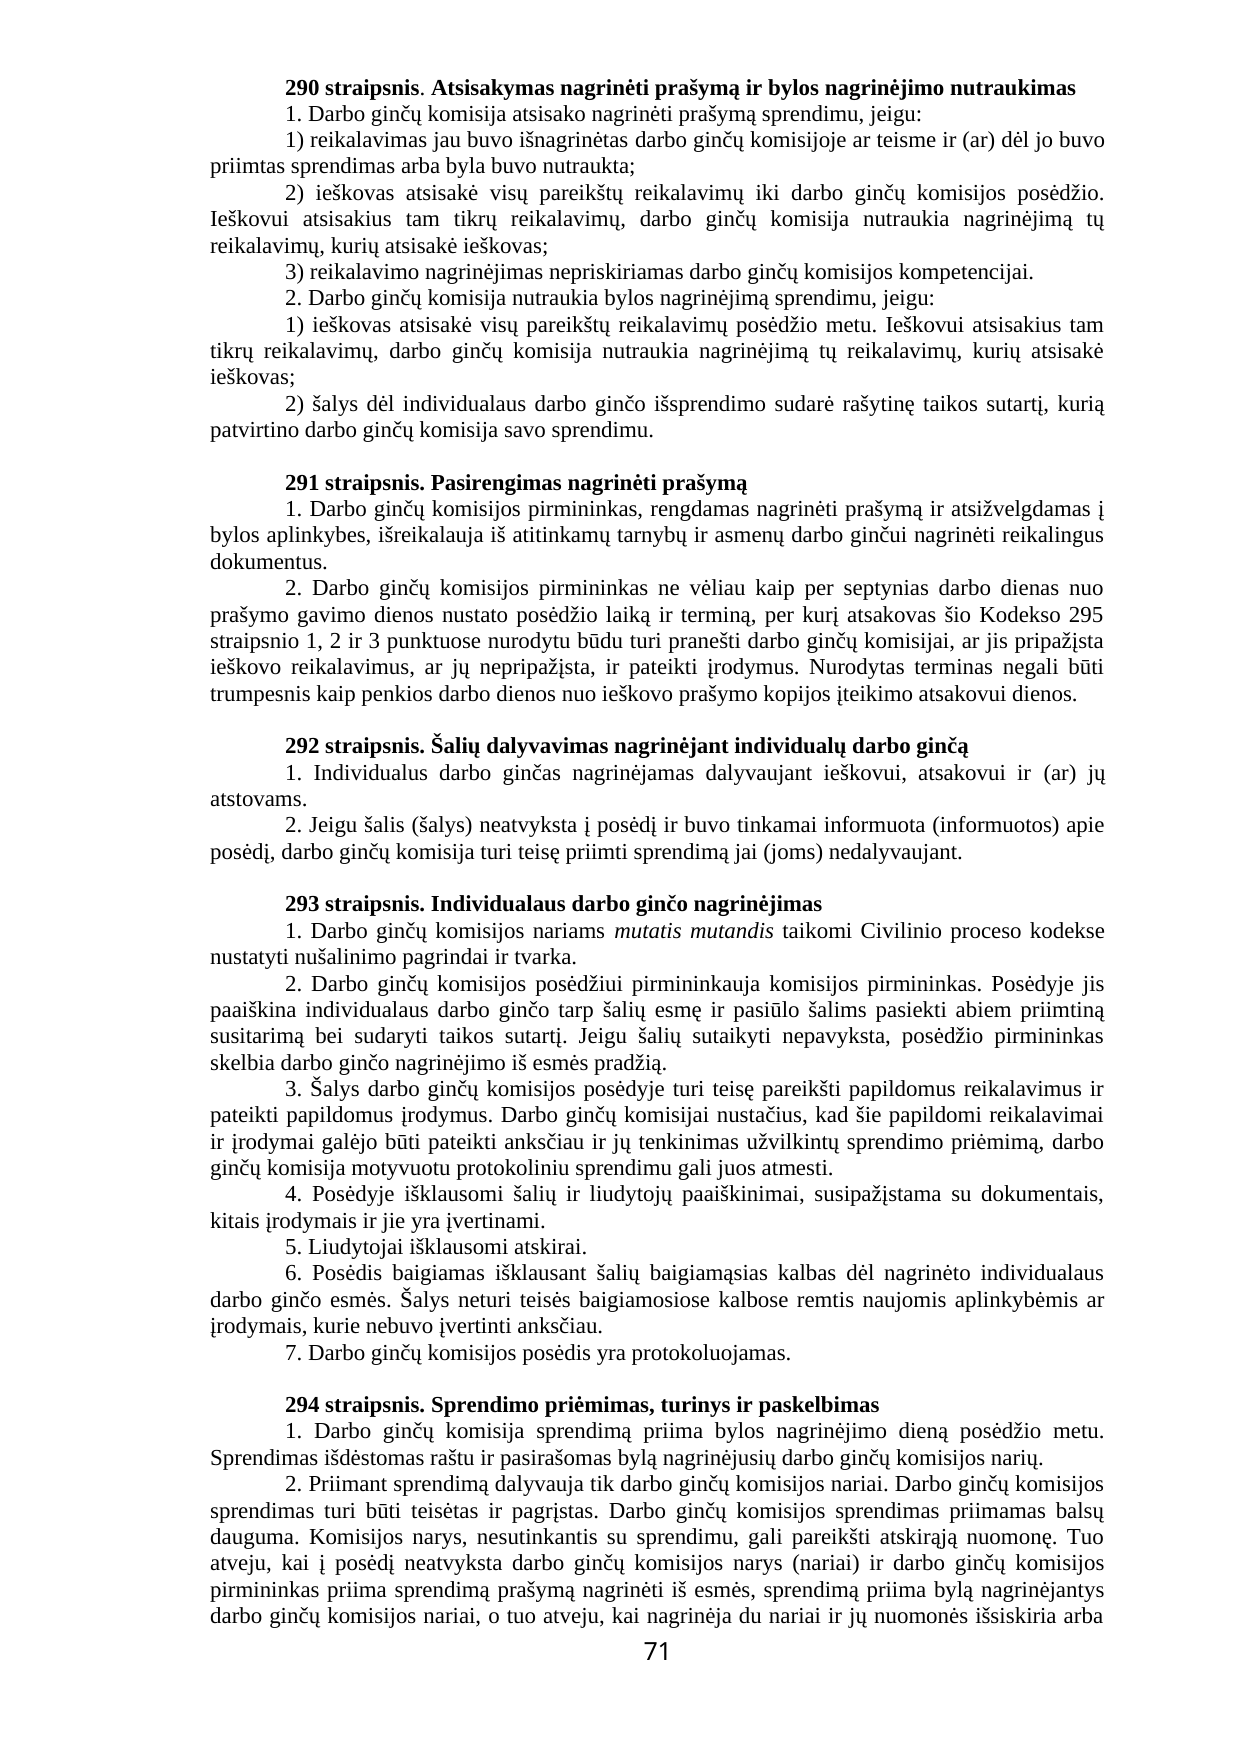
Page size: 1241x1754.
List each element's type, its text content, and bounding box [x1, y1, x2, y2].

text 5. Liudytojai išklausomi atskirai. [210, 1233, 1106, 1259]
text 3. Šalys darbo ginčų komisijos posėdyje turi teisę pareikšti papildomus reikalavimus ir pateikti papildomus įrodymus. Darbo ginčų komisijai nustačius, kad šie papildomi reikalavimai ir įrodymai galėjo būti pateikti anksčiau ir jų tenkinimas užvilkintų sprendimo priėmimą, darbo ginčų komisija motyvuotu protokoliniu sprendimu gali juos atmesti. [210, 1075, 1106, 1180]
text 1. Darbo ginčų komisija sprendimą priima bylos nagrinėjimo dieną posėdžio metu. Sprendimas išdėstomas raštu ir pasirašomas bylą nagrinėjusių darbo ginčų komisijos narių. [210, 1418, 1106, 1470]
text 7. Darbo ginčų komisijos posėdis yra protokoluojamas. [210, 1338, 1106, 1365]
text 1) ieškovas atsisakė visų pareikštų reikalavimų posėdžio metu. Ieškovui atsisakius tam tikrų reikalavimų, darbo ginčų komisija nutraukia nagrinėjimą tų reikalavimų, kurių atsisakė ieškovas; [210, 311, 1106, 390]
text 2. Darbo ginčų komisijos pirmininkas ne vėliau kaip per septynias darbo dienas nuo prašymo gavimo dienos nustato posėdžio laiką ir terminą, per kurį atsakovas šio Kodekso 295 straipsnio 1, 2 ir 3 punktuose nurodytu būdu turi pranešti darbo ginčų komisijai, ar jis pripažįsta ieškovo reikalavimus, ar jų nepripažįsta, ir pateikti įrodymus. Nurodytas terminas negali būti trumpesnis kaip penkios darbo dienos nuo ieškovo prašymo kopijos įteikimo atsakovui dienos. [210, 574, 1106, 706]
text 2) šalys dėl individualaus darbo ginčo išsprendimo sudarė rašytinę taikos sutartį, kurią patvirtino darbo ginčų komisija savo sprendimu. [210, 390, 1106, 442]
text 291 straipsnis. Pasirengimas nagrinėti prašymą [210, 469, 1106, 495]
text 292 straipsnis. Šalių dalyvavimas nagrinėjant individualų darbo ginčą [210, 732, 1106, 759]
text 6. Posėdis baigiamas išklausant šalių baigiamąsias kalbas dėl nagrinėto individualaus darbo ginčo esmės. Šalys neturi teisės baigiamosiose kalbose remtis naujomis aplinkybėmis ar įrodymais, kurie nebuvo įvertinti anksčiau. [210, 1259, 1106, 1338]
text 294 straipsnis. Sprendimo priėmimas, turinys ir paskelbimas [210, 1391, 1106, 1418]
text 2. Priimant sprendimą dalyvauja tik darbo ginčų komisijos nariai. Darbo ginčų komisijos sprendimas turi būti teisėtas ir pagrįstas. Darbo ginčų komisijos sprendimas priimamas balsų dauguma. Komisijos narys, nesutinkantis su sprendimu, gali pareikšti atskirąją nuomonę. Tuo atveju, kai į posėdį neatvyksta darbo ginčų komisijos narys (nariai) ir darbo ginčų komisijos pirmininkas priima sprendimą prašymą nagrinėti iš esmės, sprendimą priima bylą nagrinėjantys darbo ginčų komisijos nariai, o tuo atveju, kai nagrinėja du nariai ir jų nuomonės išsiskiria arba [210, 1470, 1106, 1628]
text 2. Darbo ginčų komisija nutraukia bylos nagrinėjimą sprendimu, jeigu: [210, 284, 1106, 311]
text 1. Individualus darbo ginčas nagrinėjamas dalyvaujant ieškovui, atsakovui ir (ar) jų atstovams. [210, 759, 1106, 811]
text 293 straipsnis. Individualaus darbo ginčo nagrinėjimas [210, 891, 1106, 917]
text 290 straipsnis. Atsisakymas nagrinėti prašymą ir bylos nagrinėjimo nutraukimas [285, 73, 1106, 100]
text 4. Posėdyje išklausomi šalių ir liudytojų paaiškinimai, susipažįstama su dokumentais, kitais įrodymais ir jie yra įvertinami. [210, 1180, 1106, 1233]
text 1. Darbo ginčų komisijos nariams mutatis mutandis taikomi Civilinio proceso kodekse nustatyti nušalinimo pagrindai ir tvarka. [210, 917, 1106, 969]
text 1) reikalavimas jau buvo išnagrinėtas darbo ginčų komisijoje ar teisme ir (ar) dėl jo buvo priimtas sprendimas arba byla buvo nutraukta; [210, 126, 1106, 179]
text 1. Darbo ginčų komisijos pirmininkas, rengdamas nagrinėti prašymą ir atsižvelgdamas į bylos aplinkybes, išreikalauja iš atitinkamų tarnybų ir asmenų darbo ginčui nagrinėti reikalingus dokumentus. [210, 495, 1106, 574]
text 2. Jeigu šalis (šalys) neatvyksta į posėdį ir buvo tinkamai informuota (informuotos) apie posėdį, darbo ginčų komisija turi teisę priimti sprendimą jai (joms) nedalyvaujant. [210, 811, 1106, 864]
text 2. Darbo ginčų komisijos posėdžiui pirmininkauja komisijos pirmininkas. Posėdyje jis paaiškina individualaus darbo ginčo tarp šalių esmę ir pasiūlo šalims pasiekti abiem priimtiną susitarimą bei sudaryti taikos sutartį. Jeigu šalių sutaikyti nepavyksta, posėdžio pirmininkas skelbia darbo ginčo nagrinėjimo iš esmės pradžią. [210, 969, 1106, 1075]
text 3) reikalavimo nagrinėjimas nepriskiriamas darbo ginčų komisijos kompetencijai. [210, 258, 1106, 284]
text 2) ieškovas atsisakė visų pareikštų reikalavimų iki darbo ginčų komisijos posėdžio. Ieškovui atsisakius tam tikrų reikalavimų, darbo ginčų komisija nutraukia nagrinėjimą tų reikalavimų, kurių atsisakė ieškovas; [210, 179, 1106, 258]
text 1. Darbo ginčų komisija atsisako nagrinėti prašymą sprendimu, jeigu: [210, 100, 1106, 126]
